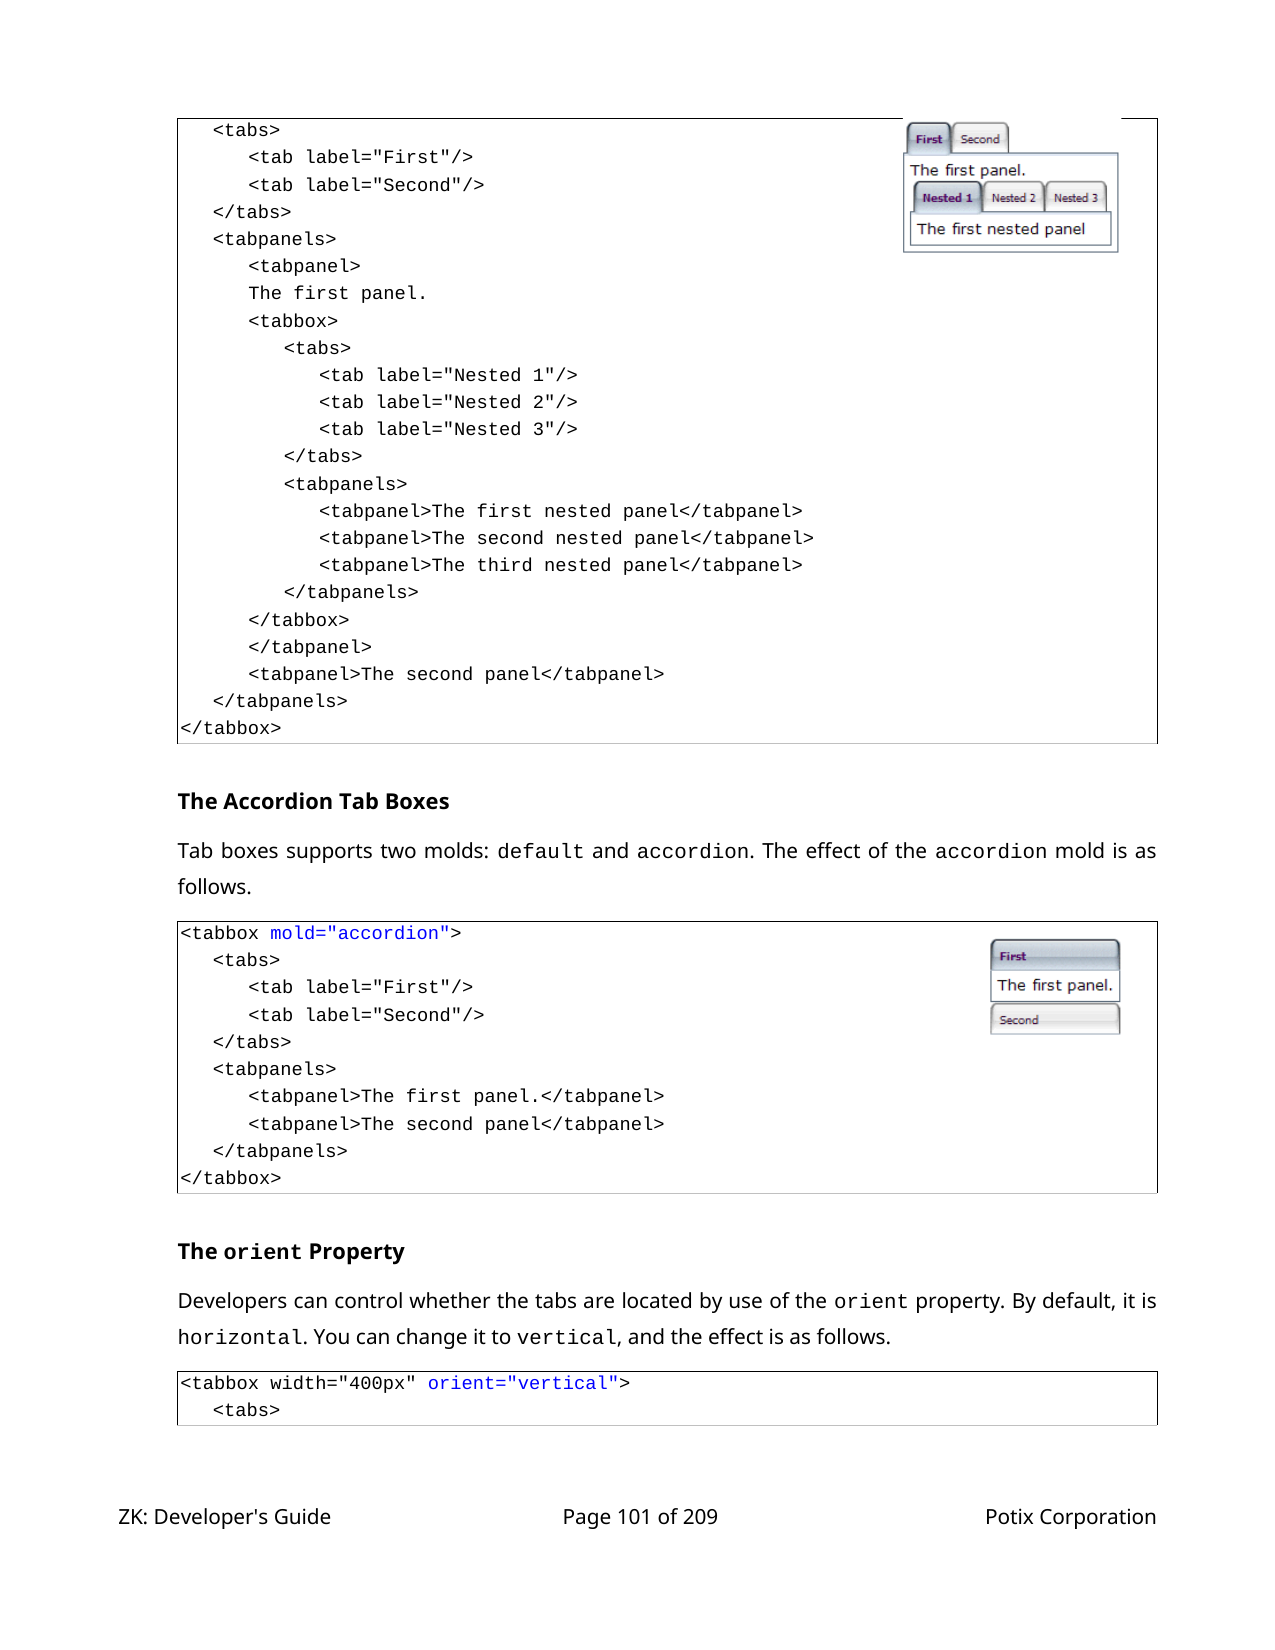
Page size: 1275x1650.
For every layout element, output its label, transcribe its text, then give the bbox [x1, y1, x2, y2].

text [1122, 172, 1157, 197]
text <tabpanel>The second nested panel</tabpanel> [178, 526, 1157, 550]
text </tabpanels> [178, 580, 1157, 604]
text [1125, 948, 1157, 972]
subtitle The orient Property [177, 1236, 1157, 1266]
text <tab label="Nested 3"/> [178, 417, 1157, 441]
text <tabpanel>The second panel</tabpanel> [178, 1111, 1157, 1136]
text [1122, 200, 1157, 224]
text <tabpanel>The first panel.</tabpanel> [178, 1084, 1157, 1108]
text <tab label="Nested 2"/> [178, 390, 1157, 414]
text </tabpanel> [178, 635, 1157, 659]
text </tabbox> [178, 607, 1157, 632]
text [1125, 1003, 1157, 1027]
text <tabpanel>The second panel</tabpanel> [178, 662, 1157, 686]
text </tabbox> [178, 1166, 1157, 1193]
text <tabpanel>The first nested panel</tabpanel> [178, 499, 1157, 523]
text </tabpanels> [178, 689, 1157, 713]
text <tabpanel> [178, 254, 1157, 278]
text <tabpanels> [178, 1057, 1157, 1081]
text <tabbox> [178, 308, 1157, 333]
text </tabs> [178, 1030, 1157, 1054]
subtitle The Accordion Tab Boxes [177, 786, 1157, 816]
text <tabpanels> [178, 227, 902, 251]
text </tabs> [178, 444, 1157, 469]
text [1125, 975, 1157, 1000]
text <tabs> [178, 119, 902, 142]
text Developers can control whether the tabs are located by use of the orient property. By default, it is horizontal. You can change it to vertical, and the effect is as follows. [177, 1286, 1157, 1350]
text <tab label="Second"/> [178, 172, 902, 197]
text <tab label="Nested 1"/> [178, 363, 1157, 387]
text The first panel. [178, 281, 1157, 306]
text <tabs> [178, 336, 1157, 360]
text <tab label="Second"/> [178, 1003, 987, 1027]
text <tabpanels> [178, 472, 1157, 496]
text </tabpanels> [178, 1138, 1157, 1163]
text <tabbox mold="accordion"> [178, 922, 1157, 945]
text <tab label="First"/> [178, 975, 987, 1000]
picture [902, 118, 1122, 255]
text <tab label="First"/> [178, 145, 902, 169]
picture [987, 937, 1125, 1037]
text [1122, 145, 1157, 169]
text [1122, 227, 1157, 251]
text <tabpanel>The third nested panel</tabpanel> [178, 553, 1157, 577]
text </tabbox> [178, 716, 1157, 743]
text <tabs> [178, 1398, 1157, 1425]
text </tabs> [178, 200, 902, 224]
text Tab boxes supports two molds: default and accordion. The effect of the accordion mold is as follows. [177, 837, 1157, 900]
text [1122, 119, 1157, 142]
text <tabbox width="400px" orient="vertical"> [178, 1372, 1157, 1395]
text <tabs> [178, 948, 987, 972]
